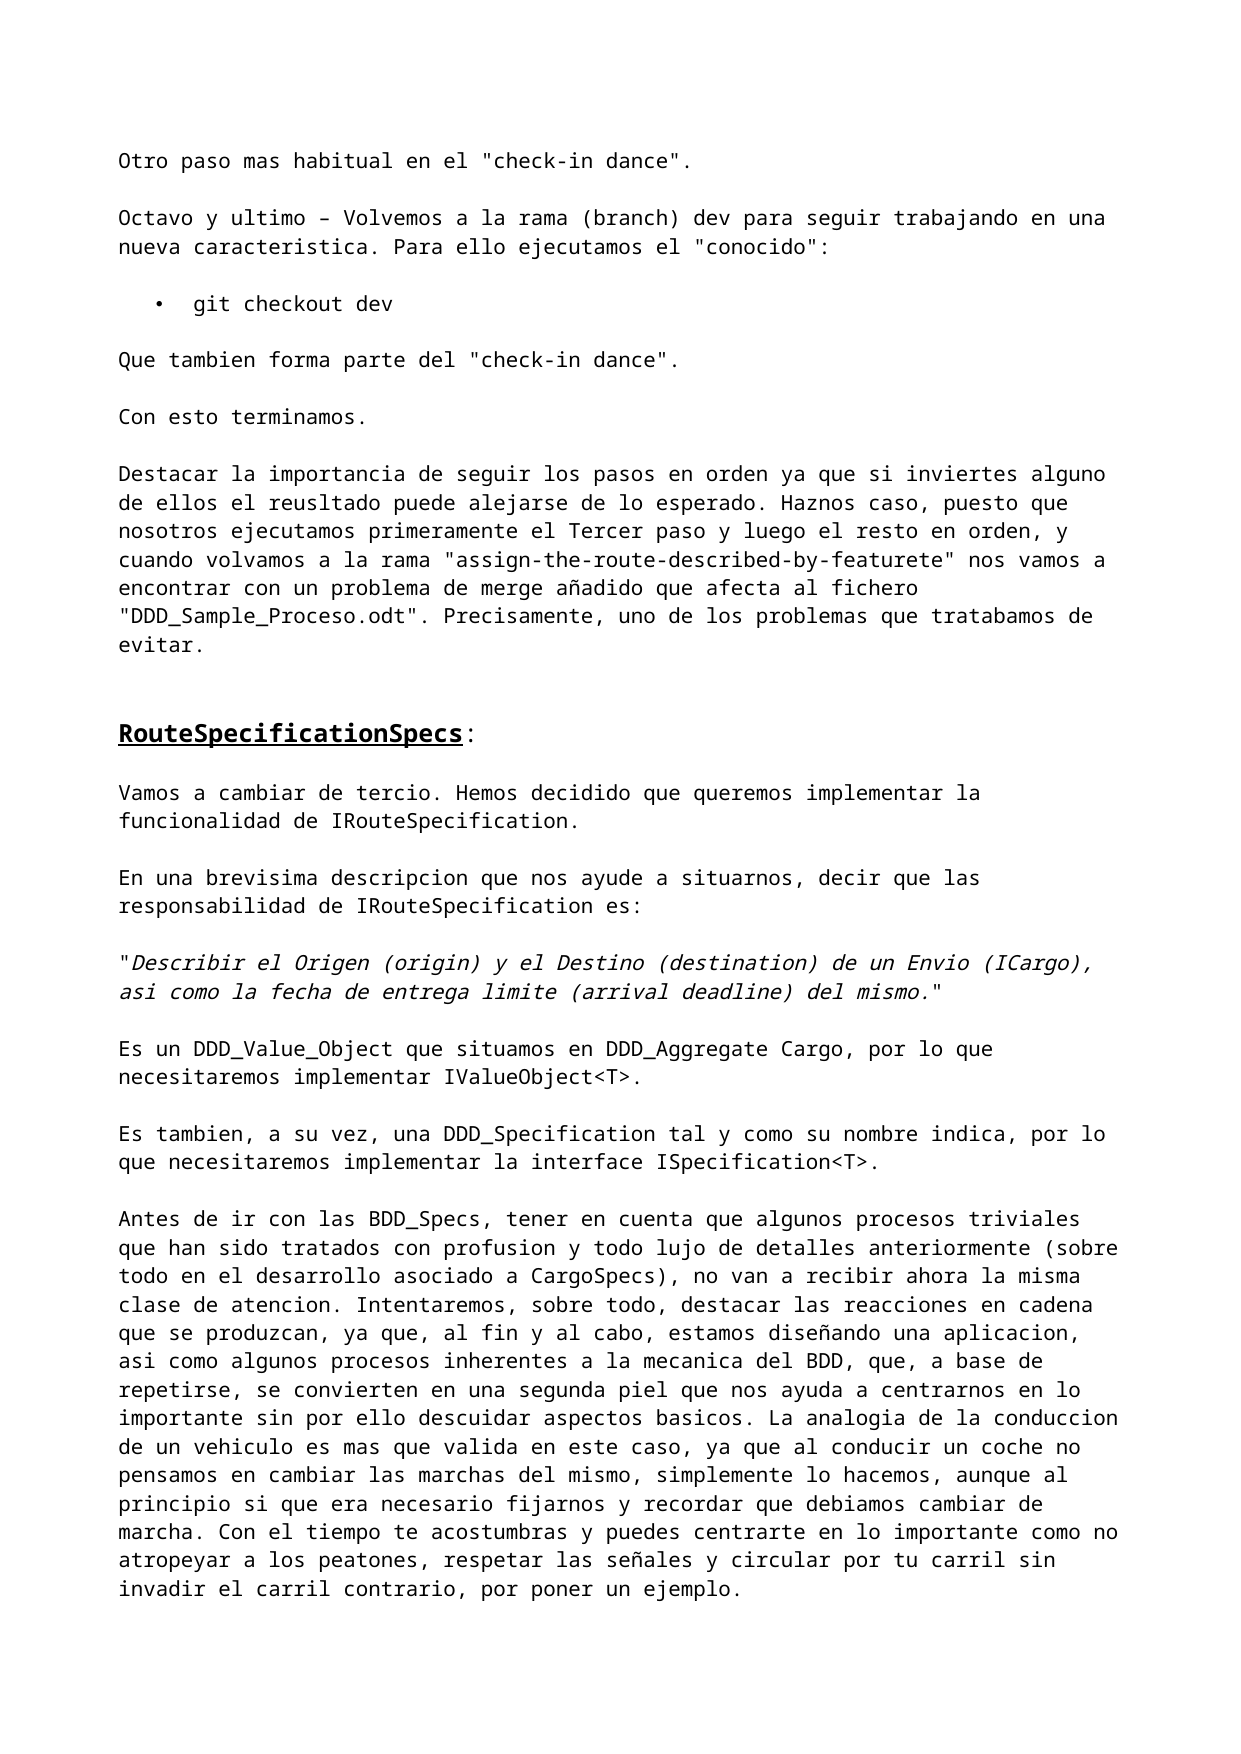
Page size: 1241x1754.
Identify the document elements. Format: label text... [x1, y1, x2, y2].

text Antes de ir con las BDD_Specs, tener en cuenta que algunos procesos triviales que han sido tratados con profusion y todo lujo de detalles anteriormente (sobre todo en el desarrollo asociado a CargoSpecs), no van a recibir ahora la misma clase de atencion. Intentaremos, sobre todo, destacar las reacciones en cadena que se produzcan, ya que, al fin y al cabo, estamos diseñando una aplicacion, asi como algunos procesos inherentes a la mecanica del BDD, que, a base de repetirse, se convierten en una segunda piel que nos ayuda a centrarnos en lo importante sin por ello descuidar aspectos basicos. La analogia de la conduccion de un vehiculo es mas que valida en este caso, ya que al conducir un coche no pensamos en cambiar las marchas del mismo, simplemente lo hacemos, aunque al principio si que era necesario fijarnos y recordar que debiamos cambiar de marcha. Con el tiempo te acostumbras y puedes centrarte en lo importante como no atropeyar a los peatones, respetar las señales y circular por tu carril sin invadir el carril contrario, por poner un ejemplo. [118, 1204, 1122, 1602]
text Octavo y ultimo – Volvemos a la rama (branch) dev para seguir trabajando en una nueva caracteristica. Para ello ejecutamos el "conocido": [118, 203, 1122, 260]
text Otro paso mas habitual en el "check-in dance". [118, 147, 1122, 175]
list git checkout dev [156, 289, 1122, 317]
text Con esto terminamos. [118, 402, 1122, 431]
text "Describir el Origen (origin) y el Destino (destination) de un Envio (ICargo), asi como la fecha de entrega limite (arrival deadline) del mismo." [118, 948, 1122, 1005]
text Destacar la importancia de seguir los pasos en orden ya que si inviertes alguno de ellos el reusltado puede alejarse de lo esperado. Haznos caso, puesto que nosotros ejecutamos primeramente el Tercer paso y luego el resto en orden, y cuando volvamos a la rama "assign-the-route-described-by-featurete" nos vamos a encontrar con un problema de merge añadido que afecta al fichero "DDD_Sample_Proceso.odt". Precisamente, uno de los problemas que tratabamos de evitar. [118, 459, 1122, 658]
text Es un DDD_Value_Object que situamos en DDD_Aggregate Cargo, por lo que necesitaremos implementar IValueObject<T>. [118, 1034, 1122, 1091]
text En una brevisima descripcion que nos ayude a situarnos, decir que las responsabilidad de IRouteSpecification es: [118, 863, 1122, 920]
text Que tambien forma parte del "check-in dance". [118, 346, 1122, 374]
text Es tambien, a su vez, una DDD_Specification tal y como su nombre indica, por lo que necesitaremos implementar la interface ISpecification<T>. [118, 1119, 1122, 1176]
text RouteSpecificationSpecs: [118, 715, 1122, 749]
text Vamos a cambiar de tercio. Hemos decidido que queremos implementar la funcionalidad de IRouteSpecification. [118, 778, 1122, 835]
